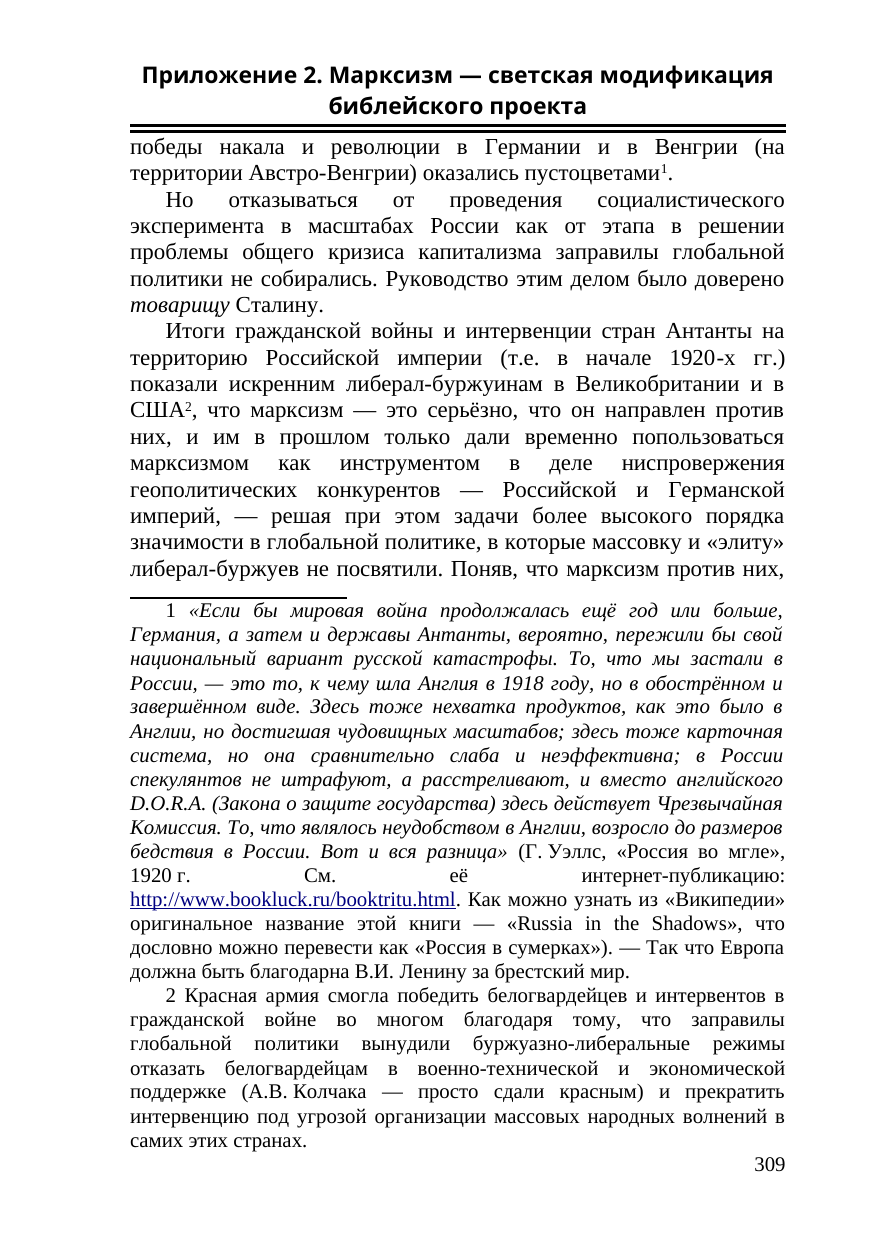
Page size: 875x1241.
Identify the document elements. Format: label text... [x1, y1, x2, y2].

text Итоги гражданской войны и интервенции стран Антанты на территорию Российской империи (т.е. в начале 1920‑х гг.) показали искренним либерал-буржуинам в Великобритании и в США, что марксизм — это серьёзно, что он направлен против них, и им в прошлом только дали временно попользоваться марксизмом как инструментом в деле ниспровержения геополитических конкурентов — Российской и Германской империй, — решая при этом задачи более высокого порядка значимости в глобальной политике, в которые массовку и «элиту» либерал-буржуев не посвятили. Поняв, что марксизм против них, [130, 317, 786, 581]
text победы накала и революции в Германии и в Венгрии (на территории Австро-Венгрии) оказались пустоцветами. [130, 133, 786, 186]
text Но отказываться от проведения социалистического эксперимента в масштабах России как от этапа в решении проблемы общего кризиса капитализма заправилы глобальной политики не собирались. Руководство этим делом было доверено товарищу Сталину. [130, 186, 786, 317]
text «Если бы мировая война продолжалась ещё год или больше, Германия, а затем и державы Антанты, вероятно, пережили бы свой национальный вариант русской катастрофы. То, что мы застали в России, — это то, к чему шла Англия в 1918 году, но в обострённом и завершённом виде. Здесь тоже нехватка продуктов, как это было в Англии, но достигшая чудовищных масштабов; здесь тоже карточная система, но она сравнительно слаба и неэффективна; в России спекулянтов не штрафуют, а расстреливают, и вместо английского D.O.R.A. (Закона о защите государства) здесь действует Чрезвычайная Комиссия. То, что являлось неудобством в Англии, возросло до размеров бедствия в России. Вот и вся разница» (Г. Уэллс, «Россия во мгле», 1920 г. См. её интернет-публикацию: http://www.bookluck.ru/booktritu.html. Как можно узнать из «Википедии» оригинальное название этой книги — «Russia in the Shadows», что дословно можно перевести как «Россия в сумерках»). — Так что Европа должна быть благодарна В.И. Ленину за брестский мир. [130, 598, 786, 983]
text Красная армия смогла победить белогвардейцев и интервентов в гражданской войне во многом благодаря тому, что заправилы глобальной политики вынудили буржуазно-либеральные режимы отказать белогвардейцам в военно-технической и экономической поддержке (А.В. Ко­л­­чака — просто сдали красным) и прекратить интервенцию под угрозой организации массовых народных волнений в самих этих странах. [130, 983, 786, 1152]
